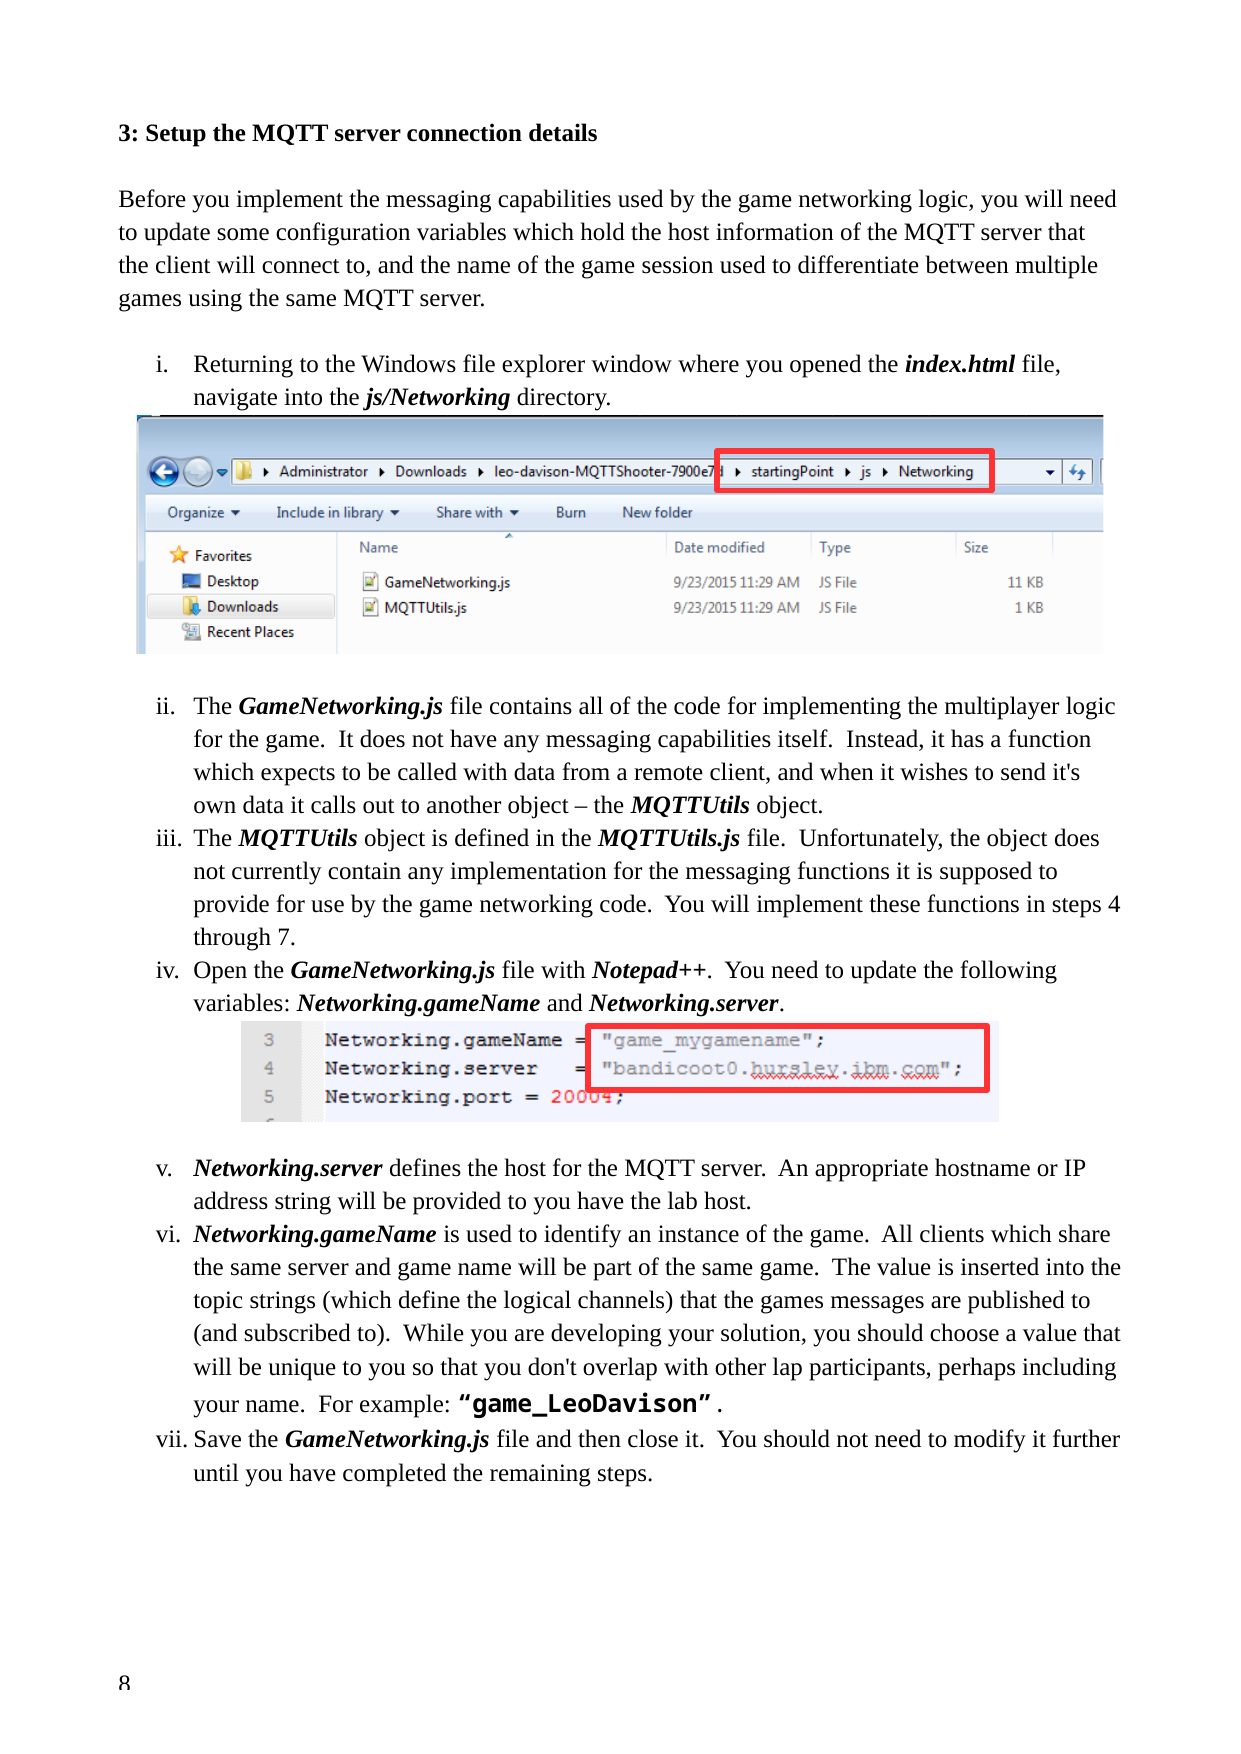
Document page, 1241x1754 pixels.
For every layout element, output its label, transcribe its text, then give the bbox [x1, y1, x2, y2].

text 3: Setup the MQTT server connection details [118, 118, 1122, 147]
list Networking.gameName is used to identify an instance of the game. All clients which share the same server and game name will be part of the same game. The value is inserted into the topic strings (which define the logical channels) that the games messages are published to (and subscribed to). While you are developing your solution, you should choose a value that will be unique to you so that you don't overlap with other lap participants, perhaps including your name. For example: “game_LeoDavison”. [156, 1219, 1122, 1419]
list Save the GameNetworking.js file and then close it. You should not need to modify it further until you have completed the remaining steps. [156, 1424, 1122, 1486]
picture [136, 415, 1104, 654]
list The GameNetworking.js file contains all of the code for implementing the multiplayer logic for the game. It does not have any messaging capabilities itself. Instead, it has a function which expects to be called with data from a remote client, and when it wishes to send it's own data it calls out to another object – the MQTTUtils object. [156, 691, 1122, 819]
list The MQTTUtils object is defined in the MQTTUtils.js file. Unfortunately, the object does not currently contain any implementation for the messaging functions it is supposed to provide for use by the game networking code. You will implement these functions in steps 4 through 7. [156, 823, 1122, 951]
picture [241, 1021, 999, 1122]
text Before you implement the messaging capabilities used by the game networking logic, you will need to update some configuration variables which hold the host information of the MQTT server that the client will connect to, and the name of the game session used to differentiate between multiple games using the same MQTT server. [118, 184, 1122, 312]
list Networking.server defines the host for the MQTT server. An appropriate hostname or IP address string will be provided to you have the lab host. [156, 1153, 1122, 1215]
list Returning to the Windows file explorer window where you opened the index.html file, navigate into the js/Networking directory. [156, 349, 1122, 411]
list Open the GameNetworking.js file with Notepad++. You need to update the following variables: Networking.gameName and Networking.server. [156, 955, 1122, 1017]
